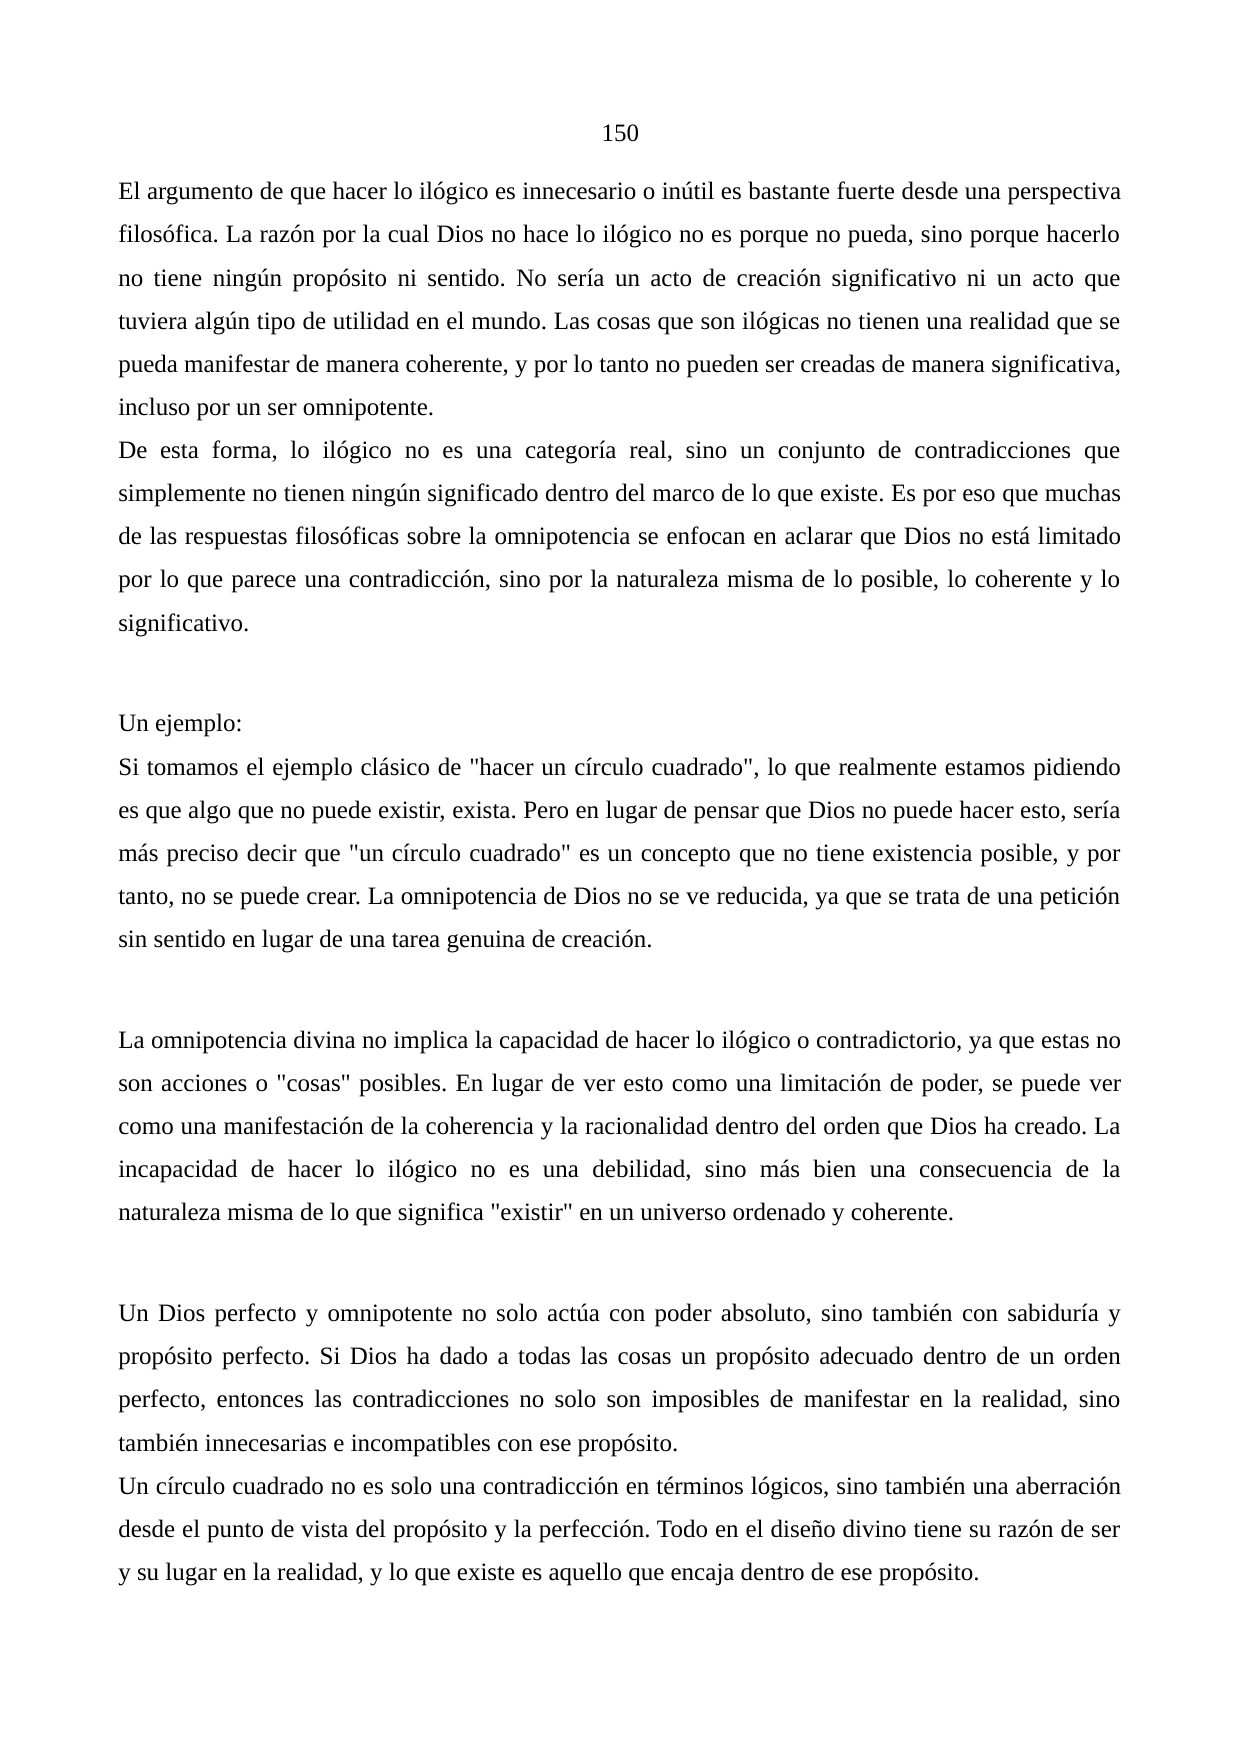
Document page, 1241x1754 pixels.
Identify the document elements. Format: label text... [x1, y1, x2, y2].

text Un círculo cuadrado no es solo una contradicción en términos lógicos, sino también una aberración desde el punto de vista del propósito y la perfección. Todo en el diseño divino tiene su razón de ser y su lugar en la realidad, y lo que existe es aquello que encaja dentro de ese propósito. [118, 1471, 1122, 1586]
text Un Dios perfecto y omnipotente no solo actúa con poder absoluto, sino también con sabiduría y propósito perfecto. Si Dios ha dado a todas las cosas un propósito adecuado dentro de un orden perfecto, entonces las contradicciones no solo son imposibles de manifestar en la realidad, sino también innecesarias e incompatibles con ese propósito. [118, 1298, 1122, 1456]
text Un ejemplo: [118, 708, 1122, 737]
text Si tomamos el ejemplo clásico de "hacer un círculo cuadrado", lo que realmente estamos pidiendo es que algo que no puede existir, exista. Pero en lugar de pensar que Dios no puede hacer esto, sería más preciso decir que "un círculo cuadrado" es un concepto que no tiene existencia posible, y por tanto, no se puede crear. La omnipotencia de Dios no se ve reducida, ya que se trata de una petición sin sentido en lugar de una tarea genuina de creación. [118, 752, 1122, 953]
text La omnipotencia divina no implica la capacidad de hacer lo ilógico o contradictorio, ya que estas no son acciones o "cosas" posibles. En lugar de ver esto como una limitación de poder, se puede ver como una manifestación de la coherencia y la racionalidad dentro del orden que Dios ha creado. La incapacidad de hacer lo ilógico no es una debilidad, sino más bien una consecuencia de la naturaleza misma de lo que significa "existir" en un universo ordenado y coherente. [118, 1025, 1122, 1226]
text De esta forma, lo ilógico no es una categoría real, sino un conjunto de contradicciones que simplemente no tienen ningún significado dentro del marco de lo que existe. Es por eso que muchas de las respuestas filosóficas sobre la omnipotencia se enfocan en aclarar que Dios no está limitado por lo que parece una contradicción, sino por la naturaleza misma de lo posible, lo coherente y lo significativo. [118, 435, 1122, 636]
text El argumento de que hacer lo ilógico es innecesario o inútil es bastante fuerte desde una perspectiva filosófica. La razón por la cual Dios no hace lo ilógico no es porque no pueda, sino porque hacerlo no tiene ningún propósito ni sentido. No sería un acto de creación significativo ni un acto que tuviera algún tipo de utilidad en el mundo. Las cosas que son ilógicas no tienen una realidad que se pueda manifestar de manera coherente, y por lo tanto no pueden ser creadas de manera significativa, incluso por un ser omnipotente. [118, 176, 1122, 421]
